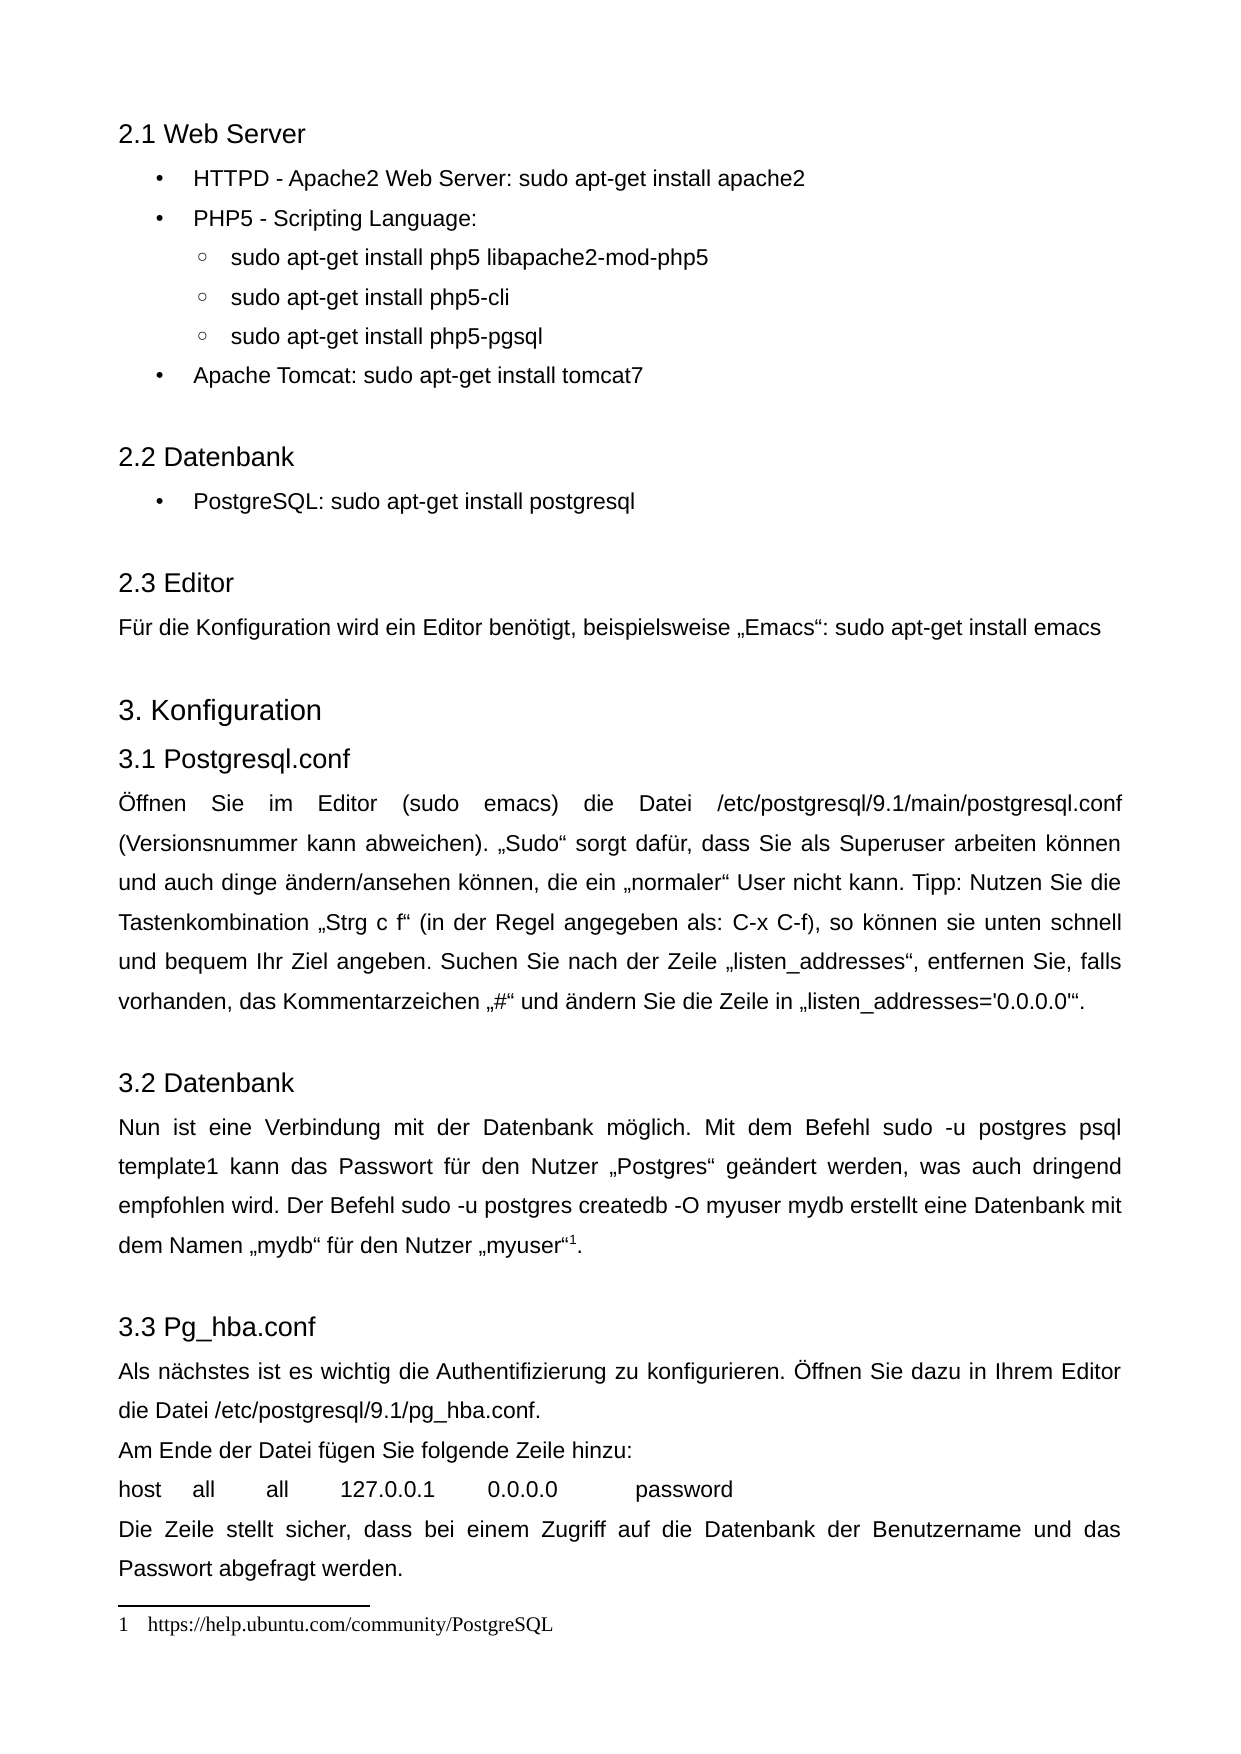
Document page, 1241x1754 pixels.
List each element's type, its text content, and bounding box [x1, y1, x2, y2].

list sudo apt-get install php5-cli [193, 283, 1122, 310]
text Am Ende der Datei fügen Sie folgende Zeile hinzu: [118, 1437, 1122, 1463]
text 2.2 Datenbank [118, 441, 1122, 473]
text Die Zeile stellt sicher, dass bei einem Zugriff auf die Datenbank der Benutzername und das Passwort abgefragt werden. [118, 1516, 1122, 1581]
text https://help.ubuntu.com/community/PostgreSQL [118, 1612, 1122, 1636]
list PostgreSQL: sudo apt-get install postgresql [156, 488, 1122, 514]
list HTTPD - Apache2 Web Server: sudo apt-get install apache2 [156, 165, 1122, 191]
text Für die Konfiguration wird ein Editor benötigt, beispielsweise „Emacs“: sudo apt-get install emacs [118, 614, 1122, 640]
list PHP5 - Scripting Language: [156, 204, 1122, 231]
text 3. Konfiguration [118, 693, 1122, 727]
text 3.2 Datenbank [118, 1067, 1122, 1098]
list sudo apt-get install php5 libapache2-mod-php5 [193, 244, 1122, 270]
list sudo apt-get install php5-pgsql [193, 323, 1122, 349]
text Nun ist eine Verbindung mit der Datenbank möglich. Mit dem Befehl sudo -u postgres psql template1 kann das Passwort für den Nutzer „Postgres“ geändert werden, was auch dringend empfohlen wird. Der Befehl sudo -u postgres createdb -O myuser mydb erstellt eine Datenbank mit dem Namen „mydb“ für den Nutzer „myuser“. [118, 1113, 1122, 1258]
text 3.1 Postgresql.conf [118, 743, 1122, 774]
text 3.3 Pg_hba.conf [118, 1311, 1122, 1342]
text 2.3 Editor [118, 567, 1122, 598]
text 2.1 Web Server [118, 118, 1122, 149]
list Apache Tomcat: sudo apt-get install tomcat7 [156, 362, 1122, 389]
text Als nächstes ist es wichtig die Authentifizierung zu konfigurieren. Öffnen Sie dazu in Ihrem Editor die Datei /etc/postgresql/9.1/pg_hba.conf. [118, 1358, 1122, 1423]
text host all all 127.0.0.1 0.0.0.0 password [118, 1476, 1122, 1502]
text Öffnen Sie im Editor (sudo emacs) die Datei /etc/postgresql/9.1/main/postgresql.conf (Versionsnummer kann abweichen). „Sudo“ sorgt dafür, dass Sie als Superuser arbeiten können und auch dinge ändern/ansehen können, die ein „normaler“ User nicht kann. Tipp: Nutzen Sie die Tastenkombination „Strg c f“ (in der Regel angegeben als: C-x C-f), so können sie unten schnell und bequem Ihr Ziel angeben. Suchen Sie nach der Zeile „listen_addresses“, entfernen Sie, falls vorhanden, das Kommentarzeichen „#“ und ändern Sie die Zeile in „listen_addresses='0.0.0.0'“. [118, 790, 1122, 1014]
